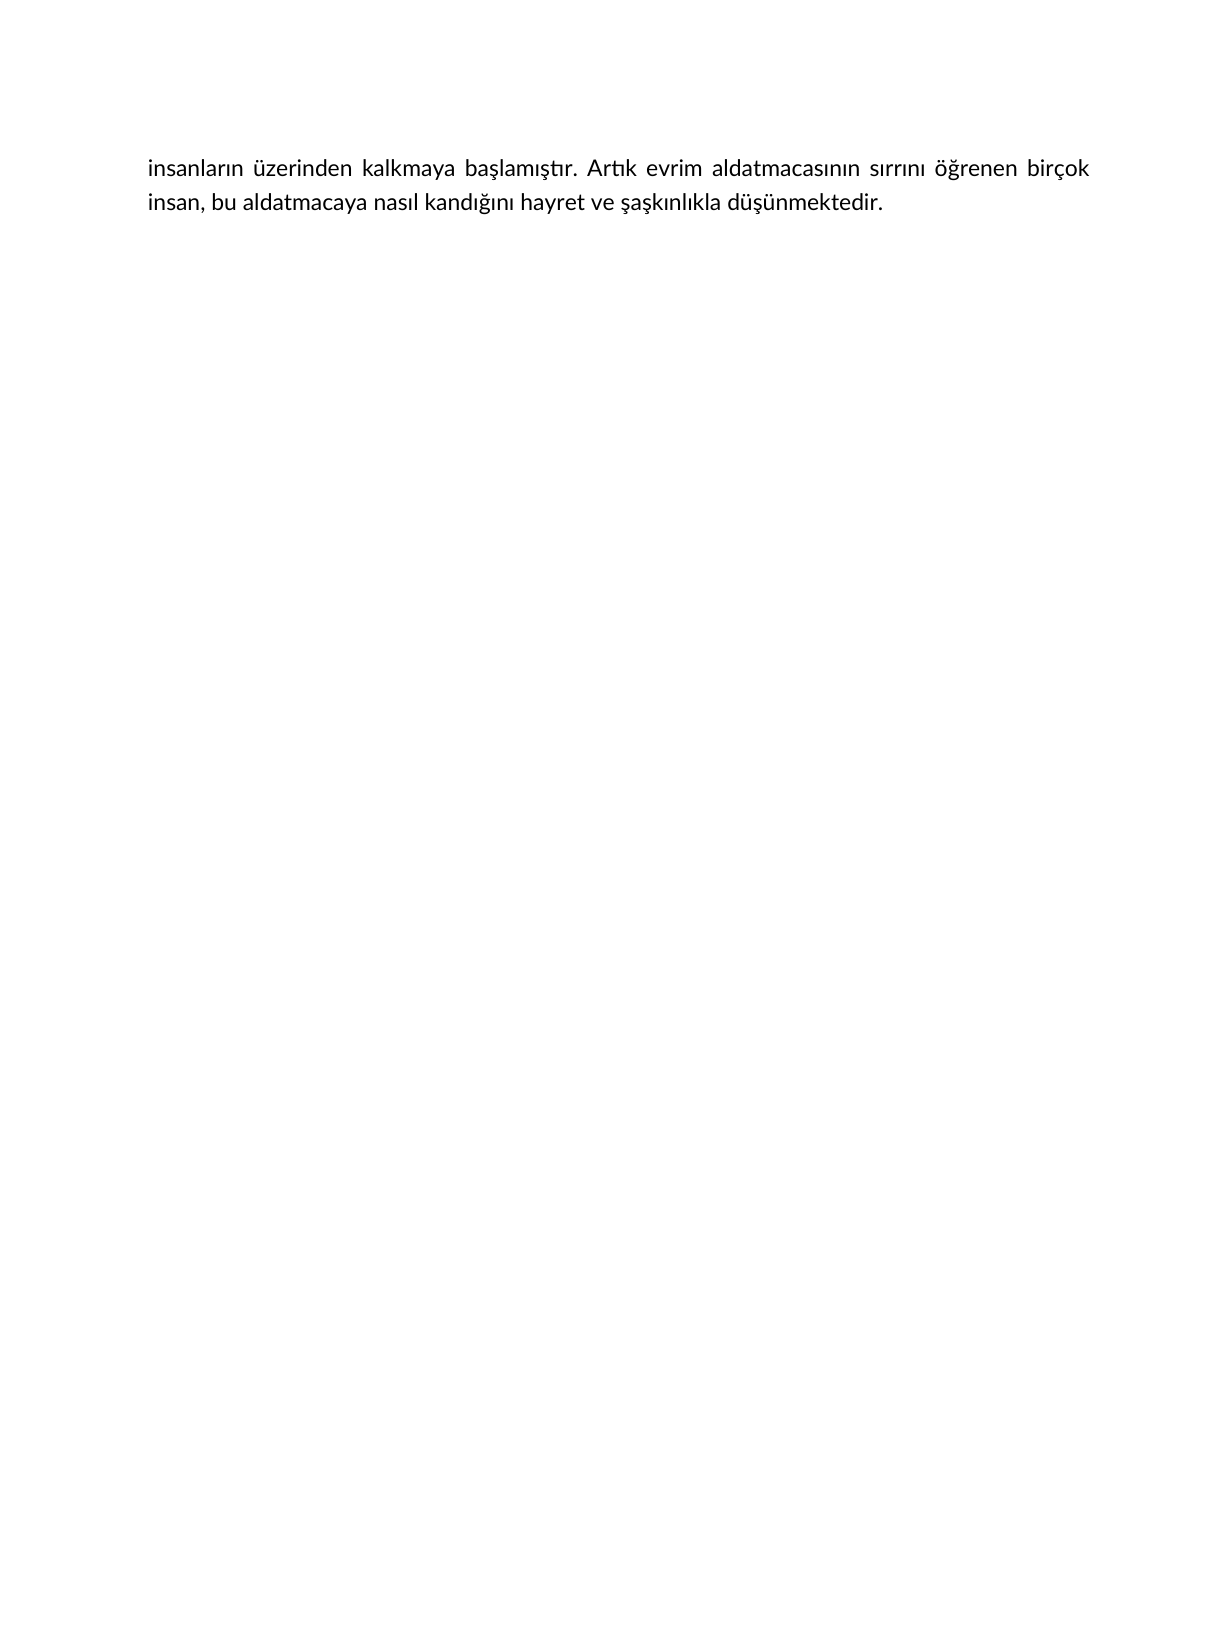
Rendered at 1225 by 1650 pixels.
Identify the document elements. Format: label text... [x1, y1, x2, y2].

text in­san­la­rın üze­rin­den kalk­ma­ya baş­la­mış­tır. Ar­tık ev­rim al­dat­ma­ca­sı­nın sır­rı­nı öğ­re­nen bir­çok in­san, bu al­dat­ma­ca­ya na­sıl kan­dı­ğı­nı hay­ret ve şaş­kın­lık­la dü­şün­mek­te­dir. [148, 150, 1090, 217]
